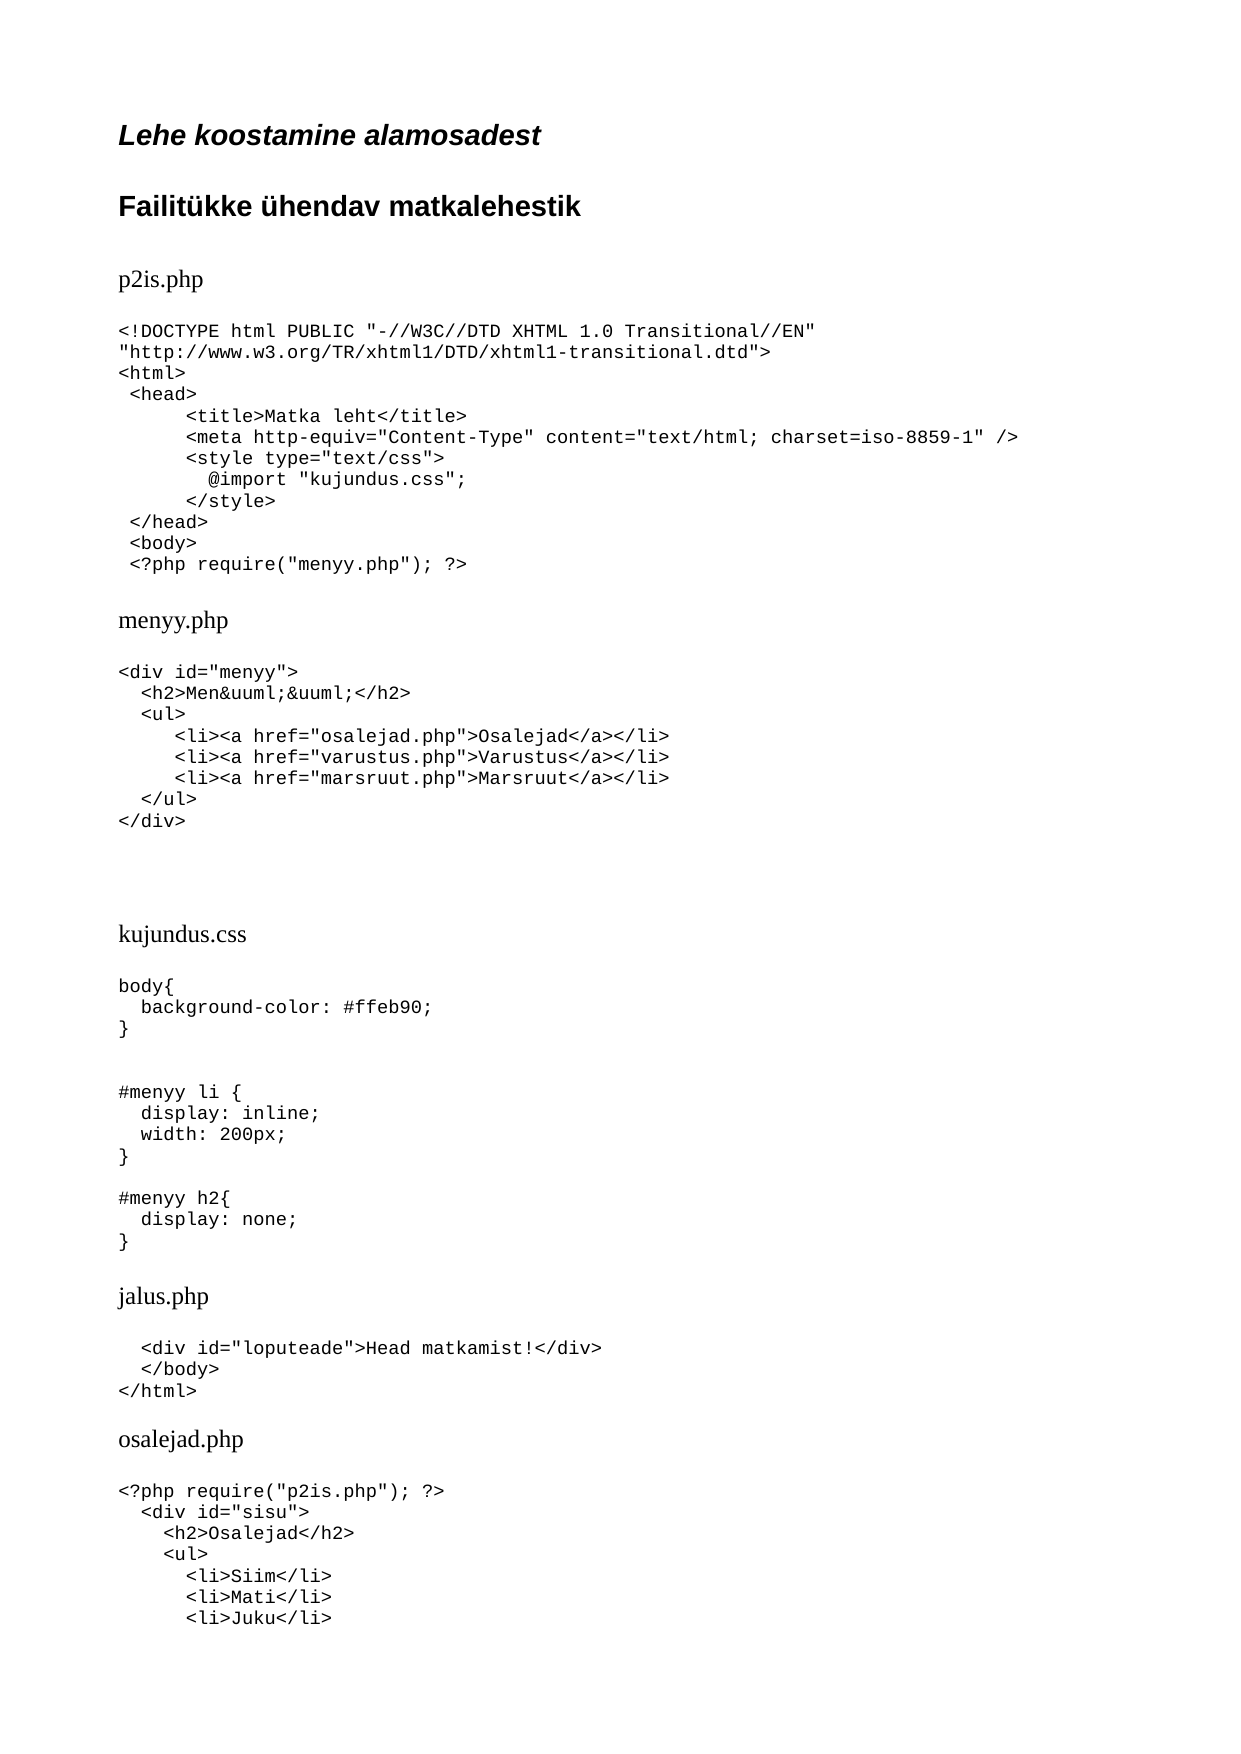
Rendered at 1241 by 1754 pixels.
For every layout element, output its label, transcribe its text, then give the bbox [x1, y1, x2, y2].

text menyy.php [118, 605, 1122, 634]
text <html> [118, 364, 1122, 385]
text <?php require("menyy.php"); ?> [118, 555, 1122, 576]
text #menyy li { [118, 1083, 1122, 1104]
text </div> [118, 811, 1122, 833]
text "http://www.w3.org/TR/xhtml1/DTD/xhtml1-transitional.dtd"> [118, 343, 1122, 364]
text <li>Mati</li> [118, 1588, 1122, 1609]
text <body> [118, 534, 1122, 555]
text </body> [118, 1360, 1122, 1381]
text <style type="text/css"> [118, 449, 1122, 470]
text background-color: #ffeb90; [118, 998, 1122, 1019]
text <h2>Osalejad</h2> [118, 1524, 1122, 1545]
text osalejad.php [118, 1424, 1122, 1453]
text #menyy h2{ [118, 1189, 1122, 1210]
text <head> [118, 385, 1122, 406]
text p2is.php [118, 264, 1122, 293]
text <!DOCTYPE html PUBLIC "-//W3C//DTD XHTML 1.0 Transitional//EN" [118, 321, 1122, 343]
subtitle Failitükke ühendav matkalehestik [118, 189, 1122, 223]
text <meta http-equiv="Content-Type" content="text/html; charset=iso-8859-1" /> [118, 428, 1122, 449]
text <li><a href="marsruut.php">Marsruut</a></li> [118, 769, 1122, 790]
text </head> [118, 513, 1122, 534]
text </style> [118, 491, 1122, 513]
text <ul> [118, 1545, 1122, 1566]
text </html> [118, 1381, 1122, 1403]
text } [118, 1231, 1122, 1253]
text jalus.php [118, 1281, 1122, 1310]
text <h2>Men&uuml;&uuml;</h2> [118, 684, 1122, 705]
text width: 200px; [118, 1125, 1122, 1146]
text <li><a href="varustus.php">Varustus</a></li> [118, 748, 1122, 769]
text </ul> [118, 790, 1122, 811]
text kujundus.css [118, 919, 1122, 948]
text <ul> [118, 705, 1122, 726]
text @import "kujundus.css"; [118, 470, 1122, 491]
text <li>Siim</li> [118, 1566, 1122, 1588]
text } [118, 1146, 1122, 1168]
text } [118, 1019, 1122, 1040]
text display: inline; [118, 1104, 1122, 1125]
text <li><a href="osalejad.php">Osalejad</a></li> [118, 726, 1122, 748]
text <div id="loputeade">Head matkamist!</div> [118, 1339, 1122, 1360]
text display: none; [118, 1210, 1122, 1231]
text <li>Juku</li> [118, 1609, 1122, 1630]
text <div id="sisu"> [118, 1503, 1122, 1524]
subtitle Lehe koostamine alamosadest [118, 118, 1122, 152]
text <div id="menyy"> [118, 663, 1122, 684]
text <?php require("p2is.php"); ?> [118, 1481, 1122, 1503]
text body{ [118, 976, 1122, 998]
text <title>Matka leht</title> [118, 406, 1122, 428]
